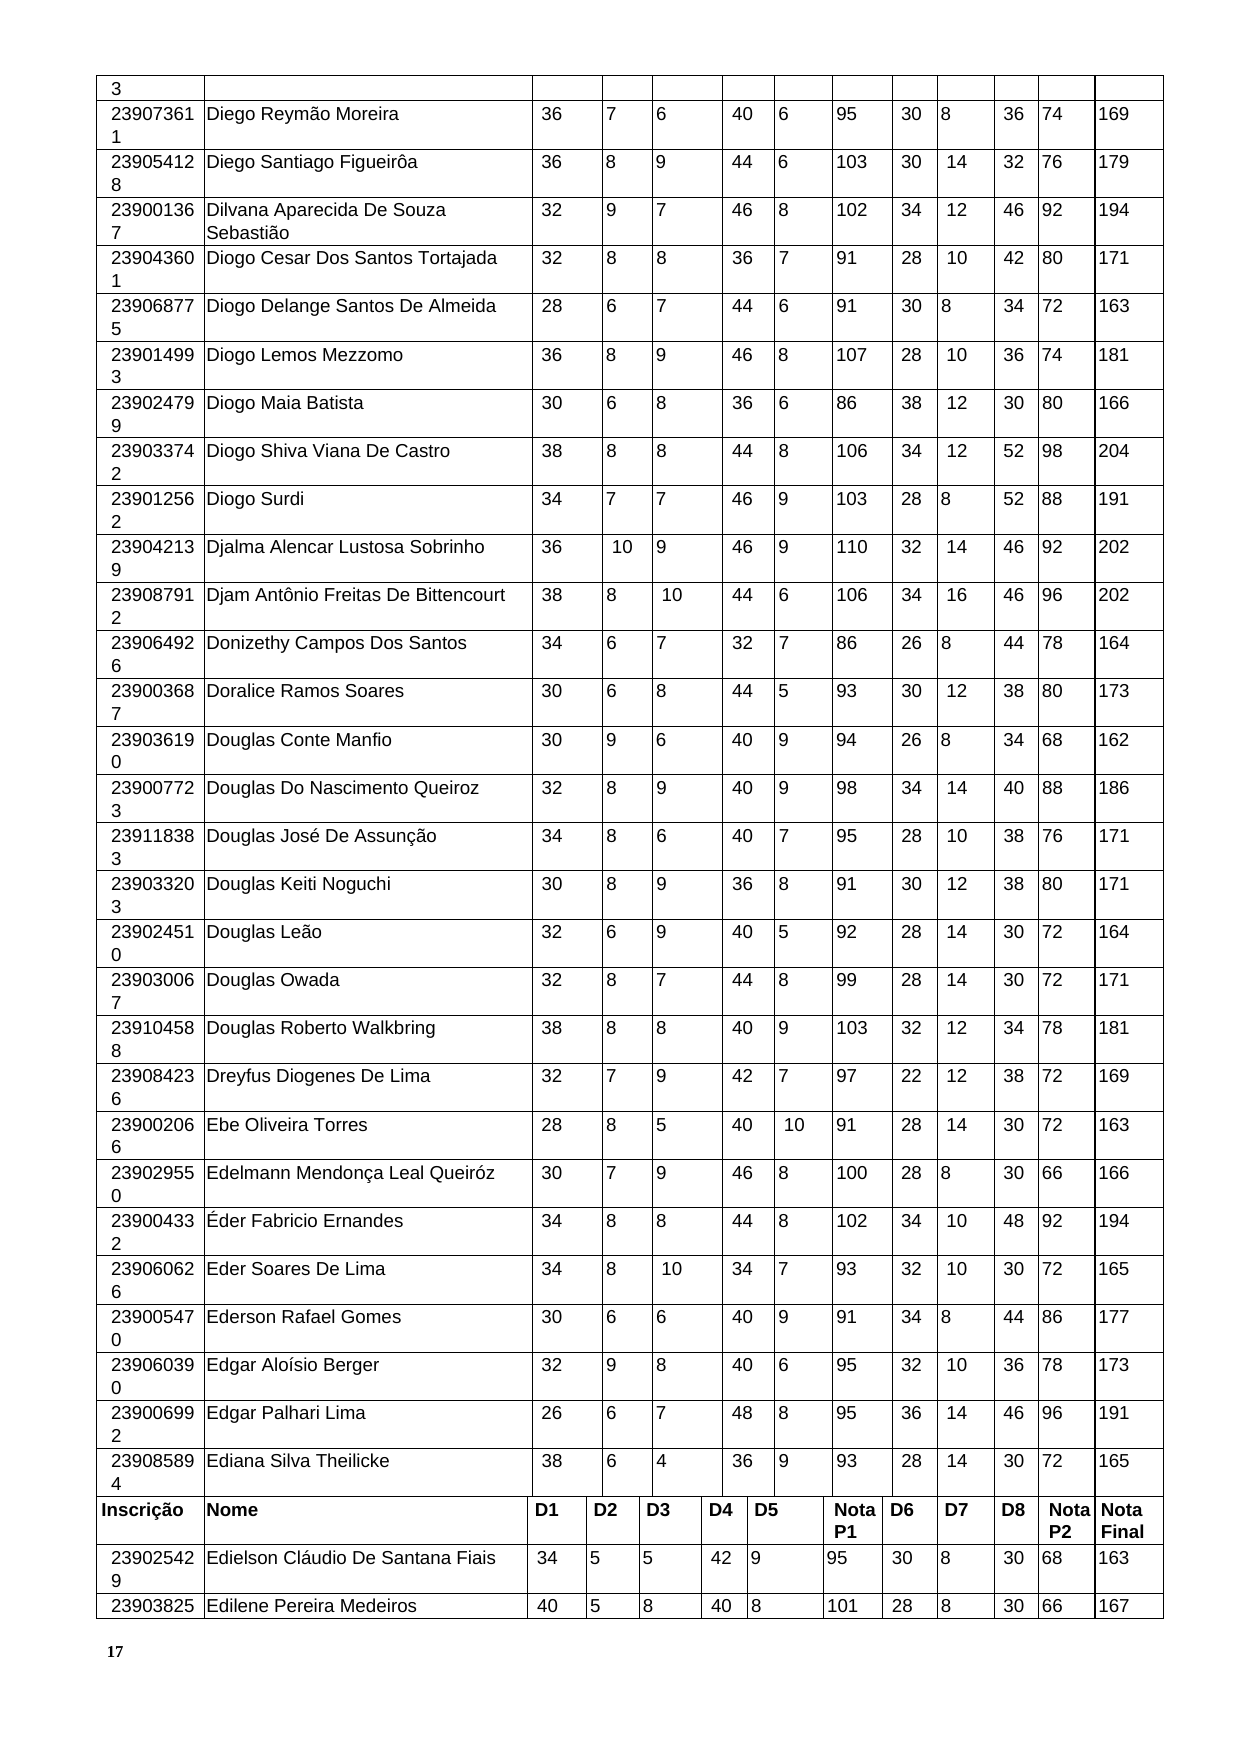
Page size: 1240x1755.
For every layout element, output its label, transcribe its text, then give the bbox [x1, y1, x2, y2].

table_cell 102 [833, 198, 892, 245]
table_cell [533, 76, 602, 100]
table_cell 91 [833, 246, 892, 293]
table_cell 76 [1039, 150, 1094, 197]
table_cell 101 [824, 1594, 882, 1618]
table_cell 46 [723, 486, 774, 533]
table_cell 44 [995, 1305, 1038, 1352]
table_cell 42 [702, 1545, 747, 1592]
table_cell 94 [833, 727, 892, 774]
table_cell 93 [833, 1256, 892, 1303]
table_cell Diego Reymão Moreira [205, 101, 532, 148]
table_cell 26 [893, 631, 937, 678]
table_cell 239029550 [97, 1160, 204, 1207]
table_cell 36 [533, 342, 602, 389]
table_cell 40 [723, 920, 774, 967]
table_cell 10 [938, 342, 994, 389]
table_cell 28 [893, 968, 937, 1015]
table_cell D2 [587, 1497, 639, 1544]
table_cell 9 [603, 727, 652, 774]
table_cell [1096, 76, 1163, 100]
table_cell 14 [938, 535, 994, 582]
table_cell 42 [995, 246, 1038, 293]
table_cell 239030067 [97, 968, 204, 1015]
table_cell 8 [938, 1594, 994, 1618]
table_cell 8 [775, 1401, 832, 1448]
table_cell 181 [1096, 1016, 1163, 1063]
table_cell 34 [528, 1545, 586, 1592]
table_cell 80 [1039, 679, 1094, 726]
table_cell 14 [938, 775, 994, 822]
table_cell 72 [1039, 1256, 1094, 1303]
table_cell 52 [995, 486, 1038, 533]
table_cell 30 [995, 968, 1038, 1015]
table_cell 44 [723, 150, 774, 197]
table_cell 36 [995, 101, 1038, 148]
table_cell 38 [533, 1016, 602, 1063]
table_cell 6 [653, 727, 722, 774]
table_cell 26 [893, 727, 937, 774]
table_cell 30 [893, 150, 937, 197]
table_cell Diogo Maia Batista [205, 390, 532, 437]
table_cell 97 [833, 1064, 892, 1111]
table_cell 10 [938, 1353, 994, 1400]
table_cell 239033203 [97, 871, 204, 918]
table_cell 6 [653, 1305, 722, 1352]
table_cell 28 [893, 1160, 937, 1207]
table_cell 239087912 [97, 583, 204, 630]
table_cell 8 [603, 246, 652, 293]
table_cell Douglas Conte Manfio [205, 727, 532, 774]
table_cell 40 [723, 1305, 774, 1352]
table_cell Nota Final [1096, 1497, 1163, 1544]
table_cell 91 [833, 1305, 892, 1352]
table_cell 32 [533, 1353, 602, 1400]
table_cell 181 [1096, 342, 1163, 389]
table_cell Diogo Surdi [205, 486, 532, 533]
table_cell 239001367 [97, 198, 204, 245]
table_cell 7 [775, 246, 832, 293]
table_cell 169 [1096, 1064, 1163, 1111]
table_cell 165 [1096, 1256, 1163, 1303]
table_cell 92 [1039, 198, 1094, 245]
table_cell 194 [1096, 1208, 1163, 1255]
table_cell D5 [748, 1497, 823, 1544]
table_cell 46 [995, 1401, 1038, 1448]
table_cell 30 [533, 1160, 602, 1207]
table_cell 5 [587, 1594, 639, 1618]
table_cell 30 [995, 920, 1038, 967]
table_cell Edgar Palhari Lima [205, 1401, 532, 1448]
table_cell 239042139 [97, 535, 204, 582]
table_cell 239036190 [97, 727, 204, 774]
table_cell 163 [1096, 1112, 1163, 1159]
table_cell 8 [938, 1545, 994, 1592]
table_cell 9 [775, 727, 832, 774]
table_cell 32 [533, 246, 602, 293]
table_cell 72 [1039, 968, 1094, 1015]
table_cell 8 [603, 871, 652, 918]
table_cell 30 [893, 871, 937, 918]
table_cell 46 [723, 1160, 774, 1207]
table_cell 36 [533, 535, 602, 582]
table_cell 7 [653, 1401, 722, 1448]
table_cell 6 [653, 823, 722, 870]
table_cell D7 [938, 1497, 994, 1544]
table_cell 40 [528, 1594, 586, 1618]
table_cell 74 [1039, 342, 1094, 389]
table_cell 6 [775, 390, 832, 437]
table_cell D4 [702, 1497, 747, 1544]
table_cell 34 [723, 1256, 774, 1303]
table_cell 8 [603, 1016, 652, 1063]
table_cell 23903825 [97, 1594, 204, 1618]
table_cell 32 [995, 150, 1038, 197]
table_cell 28 [533, 294, 602, 341]
table_cell 9 [653, 920, 722, 967]
table_cell 95 [833, 1353, 892, 1400]
table_cell 68 [1039, 727, 1094, 774]
table_cell 8 [775, 871, 832, 918]
table_cell 42 [723, 1064, 774, 1111]
table_cell 202 [1096, 535, 1163, 582]
table_cell 10 [938, 246, 994, 293]
table_cell 239073611 [97, 101, 204, 148]
table_cell 163 [1096, 1545, 1163, 1592]
table_cell 91 [833, 294, 892, 341]
table_cell 8 [938, 727, 994, 774]
table_cell 102 [833, 1208, 892, 1255]
table_cell 239004332 [97, 1208, 204, 1255]
table_cell 28 [893, 486, 937, 533]
table_cell 34 [893, 1208, 937, 1255]
table_cell 4 [653, 1449, 722, 1496]
table_cell 173 [1096, 679, 1163, 726]
table_cell 36 [723, 246, 774, 293]
table_cell 40 [723, 775, 774, 822]
table_cell 34 [893, 1305, 937, 1352]
table_cell Nome [205, 1497, 527, 1544]
table_cell 80 [1039, 390, 1094, 437]
table_cell [723, 76, 774, 100]
table_cell 34 [533, 631, 602, 678]
table_cell 92 [1039, 1208, 1094, 1255]
table_cell 7 [653, 198, 722, 245]
table_cell 6 [653, 101, 722, 148]
table_cell 46 [995, 535, 1038, 582]
table_cell 7 [603, 1160, 652, 1207]
table_cell Douglas Owada [205, 968, 532, 1015]
table_cell 8 [775, 198, 832, 245]
table_cell 7 [775, 631, 832, 678]
table_cell 239118383 [97, 823, 204, 870]
table_cell 38 [533, 1449, 602, 1496]
table_cell 28 [533, 1112, 602, 1159]
table_cell 95 [833, 823, 892, 870]
table_cell 10 [653, 1256, 722, 1303]
table_cell 80 [1039, 246, 1094, 293]
table_cell Diogo Cesar Dos Santos Tortajada [205, 246, 532, 293]
table_cell 52 [995, 438, 1038, 485]
table_cell 28 [893, 920, 937, 967]
table_cell 8 [775, 1160, 832, 1207]
table_cell 239054128 [97, 150, 204, 197]
table_cell 14 [938, 920, 994, 967]
table_cell 5 [775, 920, 832, 967]
table_cell 30 [995, 1112, 1038, 1159]
table_cell D3 [640, 1497, 701, 1544]
table_cell 36 [723, 871, 774, 918]
table_cell 9 [653, 775, 722, 822]
table_cell 12 [938, 1064, 994, 1111]
table_cell 14 [938, 1401, 994, 1448]
table_cell 36 [723, 1449, 774, 1496]
table_cell 6 [775, 583, 832, 630]
table_cell 107 [833, 342, 892, 389]
table_cell 80 [1039, 871, 1094, 918]
table_cell 95 [833, 101, 892, 148]
table_cell Douglas José De Assunção [205, 823, 532, 870]
table_cell 8 [603, 1208, 652, 1255]
table_cell 30 [995, 390, 1038, 437]
table_cell 6 [603, 1449, 652, 1496]
table_cell 8 [653, 390, 722, 437]
table_cell 171 [1096, 968, 1163, 1015]
table_cell D8 [995, 1497, 1038, 1544]
table_cell 91 [833, 1112, 892, 1159]
table_cell 6 [603, 679, 652, 726]
table_cell 8 [603, 823, 652, 870]
table_cell 95 [833, 1401, 892, 1448]
table_cell 30 [533, 390, 602, 437]
table_cell 38 [995, 679, 1038, 726]
table_cell 8 [653, 438, 722, 485]
table_cell 30 [995, 1545, 1038, 1592]
table_cell 72 [1039, 920, 1094, 967]
table_cell 171 [1096, 871, 1163, 918]
table_cell Djam Antônio Freitas De Bittencourt [205, 583, 532, 630]
table_cell 44 [723, 438, 774, 485]
table_cell 179 [1096, 150, 1163, 197]
table_cell 9 [748, 1545, 823, 1592]
table_cell 7 [653, 631, 722, 678]
table_cell Douglas Leão [205, 920, 532, 967]
table_cell 72 [1039, 294, 1094, 341]
table_cell 9 [603, 198, 652, 245]
table_cell Ediana Silva Theilicke [205, 1449, 532, 1496]
table_cell 6 [775, 1353, 832, 1400]
table_cell 34 [533, 1208, 602, 1255]
table_cell 6 [603, 1305, 652, 1352]
table_cell 9 [603, 1353, 652, 1400]
table_cell Diogo Shiva Viana De Castro [205, 438, 532, 485]
table_cell [603, 76, 652, 100]
table_cell 6 [603, 1401, 652, 1448]
table_cell 66 [1039, 1594, 1094, 1618]
table_cell 7 [775, 1256, 832, 1303]
table_cell 36 [533, 101, 602, 148]
table_cell 30 [893, 679, 937, 726]
table_cell 9 [653, 342, 722, 389]
table_cell 239084236 [97, 1064, 204, 1111]
table_cell 9 [775, 1305, 832, 1352]
table_cell 30 [995, 1594, 1038, 1618]
table_cell Doralice Ramos Soares [205, 679, 532, 726]
table_cell 9 [775, 775, 832, 822]
table_cell 8 [775, 342, 832, 389]
table_cell 8 [938, 1160, 994, 1207]
table_cell 239085894 [97, 1449, 204, 1496]
table_cell 100 [833, 1160, 892, 1207]
table_cell 98 [833, 775, 892, 822]
table_cell 92 [833, 920, 892, 967]
table_cell 171 [1096, 246, 1163, 293]
table_cell 32 [723, 631, 774, 678]
table_cell 32 [893, 1256, 937, 1303]
table_cell 239002066 [97, 1112, 204, 1159]
table_cell 8 [775, 968, 832, 1015]
table_cell 204 [1096, 438, 1163, 485]
table_cell 68 [1039, 1545, 1094, 1592]
table_cell 86 [833, 390, 892, 437]
table_cell 6 [603, 920, 652, 967]
table_cell 32 [533, 775, 602, 822]
table_cell 26 [533, 1401, 602, 1448]
table_cell 106 [833, 438, 892, 485]
table_cell 40 [723, 1016, 774, 1063]
table_cell 8 [603, 775, 652, 822]
table_cell 8 [653, 1016, 722, 1063]
table_cell 239024510 [97, 920, 204, 967]
table_cell 239060390 [97, 1353, 204, 1400]
table_cell Djalma Alencar Lustosa Sobrinho [205, 535, 532, 582]
table_cell 28 [893, 823, 937, 870]
table_cell 34 [533, 486, 602, 533]
table_cell 7 [653, 486, 722, 533]
table_cell 177 [1096, 1305, 1163, 1352]
table_cell 239024799 [97, 390, 204, 437]
table_cell 30 [883, 1545, 937, 1592]
table_cell 8 [653, 679, 722, 726]
table_cell D6 [883, 1497, 937, 1544]
table_cell 22 [893, 1064, 937, 1111]
table_cell 239006992 [97, 1401, 204, 1448]
table_cell 36 [533, 150, 602, 197]
table_cell 8 [748, 1594, 823, 1618]
table_cell 10 [603, 535, 652, 582]
table_cell 8 [775, 438, 832, 485]
table_cell 8 [653, 246, 722, 293]
table_cell 8 [938, 1305, 994, 1352]
table_cell 8 [653, 1353, 722, 1400]
table_cell 34 [995, 1016, 1038, 1063]
table_cell 103 [833, 150, 892, 197]
table_cell 16 [938, 583, 994, 630]
table_cell 38 [533, 583, 602, 630]
table_cell 12 [938, 679, 994, 726]
table_cell 3 [97, 76, 204, 100]
table_cell 5 [640, 1545, 701, 1592]
table_cell 173 [1096, 1353, 1163, 1400]
table_cell 7 [775, 1064, 832, 1111]
table_cell 8 [603, 583, 652, 630]
table_cell 30 [533, 1305, 602, 1352]
table_cell 10 [775, 1112, 832, 1159]
table_cell 7 [653, 294, 722, 341]
table_cell 44 [723, 679, 774, 726]
table_cell 38 [995, 1064, 1038, 1111]
table_cell [995, 76, 1038, 100]
table_cell 44 [723, 1208, 774, 1255]
table_cell 86 [1039, 1305, 1094, 1352]
table_cell 191 [1096, 486, 1163, 533]
table_cell Ebe Oliveira Torres [205, 1112, 532, 1159]
table_cell 8 [938, 294, 994, 341]
table_cell 9 [653, 535, 722, 582]
table_cell 30 [533, 727, 602, 774]
table_cell 98 [1039, 438, 1094, 485]
table_cell 166 [1096, 1160, 1163, 1207]
table_cell 164 [1096, 631, 1163, 678]
table_cell Ederson Rafael Gomes [205, 1305, 532, 1352]
table_cell 36 [723, 390, 774, 437]
table_cell 163 [1096, 294, 1163, 341]
table_cell 48 [995, 1208, 1038, 1255]
table_cell [893, 76, 937, 100]
table_cell 9 [775, 1449, 832, 1496]
table_cell 32 [533, 1064, 602, 1111]
table_cell 6 [775, 294, 832, 341]
table_cell 8 [938, 631, 994, 678]
table_cell 7 [653, 968, 722, 1015]
table_cell 78 [1039, 631, 1094, 678]
table_cell 78 [1039, 1016, 1094, 1063]
table_cell 44 [723, 294, 774, 341]
table_cell 8 [603, 968, 652, 1015]
table_cell 28 [893, 1112, 937, 1159]
table_cell 239003687 [97, 679, 204, 726]
table_cell 38 [995, 871, 1038, 918]
table_cell 34 [893, 198, 937, 245]
table_cell 46 [995, 583, 1038, 630]
table_cell 106 [833, 583, 892, 630]
table_cell 91 [833, 871, 892, 918]
table_cell 239025429 [97, 1545, 204, 1592]
table_cell 5 [775, 679, 832, 726]
table_cell 34 [893, 438, 937, 485]
table_cell 239068775 [97, 294, 204, 341]
table_cell 5 [653, 1112, 722, 1159]
table_cell 9 [775, 535, 832, 582]
table_cell 34 [995, 727, 1038, 774]
table_cell 166 [1096, 390, 1163, 437]
table_cell 46 [723, 342, 774, 389]
table_cell 38 [995, 823, 1038, 870]
table_cell 14 [938, 968, 994, 1015]
table_cell 72 [1039, 1112, 1094, 1159]
table_cell Nota P1 [824, 1497, 882, 1544]
table_cell 32 [533, 198, 602, 245]
table_cell 44 [723, 583, 774, 630]
table_cell 30 [893, 101, 937, 148]
table_cell 12 [938, 1016, 994, 1063]
table_cell 6 [775, 150, 832, 197]
table_cell Douglas Roberto Walkbring [205, 1016, 532, 1063]
table_cell Dilvana Aparecida De Souza Sebastião [205, 198, 532, 245]
table_cell 92 [1039, 535, 1094, 582]
table_cell 28 [883, 1594, 937, 1618]
table_cell 48 [723, 1401, 774, 1448]
table_cell 40 [723, 1353, 774, 1400]
table_cell Douglas Do Nascimento Queiroz [205, 775, 532, 822]
table_cell 10 [938, 1256, 994, 1303]
table_cell 99 [833, 968, 892, 1015]
table_cell 44 [723, 968, 774, 1015]
table_cell 103 [833, 486, 892, 533]
table_cell 38 [533, 438, 602, 485]
table_cell 9 [653, 1160, 722, 1207]
table_cell [653, 76, 722, 100]
table_cell 34 [533, 823, 602, 870]
table_cell 28 [893, 342, 937, 389]
table_cell 103 [833, 1016, 892, 1063]
table_cell 239104588 [97, 1016, 204, 1063]
table_cell 72 [1039, 1449, 1094, 1496]
table_cell Nota P2 [1039, 1497, 1094, 1544]
table_cell 239043601 [97, 246, 204, 293]
table_cell 36 [893, 1401, 937, 1448]
table_cell 30 [995, 1256, 1038, 1303]
table_cell 110 [833, 535, 892, 582]
table_cell 6 [603, 631, 652, 678]
table_cell Diogo Lemos Mezzomo [205, 342, 532, 389]
table_cell 30 [533, 871, 602, 918]
table_cell 9 [653, 871, 722, 918]
table_cell 10 [653, 583, 722, 630]
table_cell 8 [653, 1208, 722, 1255]
table_cell 76 [1039, 823, 1094, 870]
table_cell 10 [938, 823, 994, 870]
table_cell 34 [893, 775, 937, 822]
table_cell 8 [603, 1112, 652, 1159]
table_cell [1039, 76, 1094, 100]
table_cell 40 [723, 823, 774, 870]
table_cell 162 [1096, 727, 1163, 774]
table_cell 40 [723, 727, 774, 774]
table_cell 9 [775, 1016, 832, 1063]
table_cell 34 [893, 583, 937, 630]
table_cell 9 [775, 486, 832, 533]
table_cell Diego Santiago Figueirôa [205, 150, 532, 197]
table_cell 6 [603, 390, 652, 437]
table_cell Edilene Pereira Medeiros [205, 1594, 527, 1618]
table_cell Edielson Cláudio De Santana Fiais [205, 1545, 527, 1592]
table_cell [205, 76, 532, 100]
table_cell Eder Soares De Lima [205, 1256, 532, 1303]
table_cell 34 [995, 294, 1038, 341]
table_cell 5 [587, 1545, 639, 1592]
table_cell 239060626 [97, 1256, 204, 1303]
table_cell 88 [1039, 775, 1094, 822]
table_cell 32 [533, 920, 602, 967]
table_cell 30 [995, 1449, 1038, 1496]
table_cell 44 [995, 631, 1038, 678]
table_cell 14 [938, 1112, 994, 1159]
table_cell 239007723 [97, 775, 204, 822]
table_cell 66 [1039, 1160, 1094, 1207]
table_cell 6 [775, 101, 832, 148]
table_cell [833, 76, 892, 100]
table_cell Éder Fabricio Ernandes [205, 1208, 532, 1255]
table_cell 8 [603, 342, 652, 389]
table_cell 194 [1096, 198, 1163, 245]
table_cell 169 [1096, 101, 1163, 148]
table_cell 165 [1096, 1449, 1163, 1496]
table_cell 32 [893, 1353, 937, 1400]
table_cell 8 [603, 150, 652, 197]
table_cell 191 [1096, 1401, 1163, 1448]
table_cell 96 [1039, 1401, 1094, 1448]
table_cell 202 [1096, 583, 1163, 630]
table_cell 96 [1039, 583, 1094, 630]
table_cell 95 [824, 1545, 882, 1592]
table_cell 46 [723, 198, 774, 245]
table_cell 72 [1039, 1064, 1094, 1111]
table_cell 239064926 [97, 631, 204, 678]
table_cell 8 [938, 101, 994, 148]
table_cell 8 [603, 438, 652, 485]
table_cell 10 [938, 1208, 994, 1255]
table_cell Inscrição [97, 1497, 204, 1544]
table_cell 86 [833, 631, 892, 678]
table_cell 78 [1039, 1353, 1094, 1400]
table_cell 239014993 [97, 342, 204, 389]
table_cell 164 [1096, 920, 1163, 967]
table_cell 12 [938, 438, 994, 485]
table_cell 74 [1039, 101, 1094, 148]
table_cell 12 [938, 390, 994, 437]
table_cell 93 [833, 679, 892, 726]
table_cell 40 [723, 1112, 774, 1159]
table_cell 167 [1096, 1594, 1163, 1618]
table_cell Dreyfus Diogenes De Lima [205, 1064, 532, 1111]
table_cell 14 [938, 150, 994, 197]
table_cell 30 [533, 679, 602, 726]
table_cell 46 [723, 535, 774, 582]
table_cell 88 [1039, 486, 1094, 533]
table_cell 34 [533, 1256, 602, 1303]
table_cell [938, 76, 994, 100]
table_cell Diogo Delange Santos De Almeida [205, 294, 532, 341]
table_cell 32 [533, 968, 602, 1015]
table_cell 239033742 [97, 438, 204, 485]
table_cell 7 [603, 486, 652, 533]
table_cell 171 [1096, 823, 1163, 870]
table_cell 93 [833, 1449, 892, 1496]
table_cell 30 [995, 1160, 1038, 1207]
table_cell D1 [528, 1497, 586, 1544]
table_cell 40 [723, 101, 774, 148]
table_cell 239005470 [97, 1305, 204, 1352]
table_cell 8 [775, 1208, 832, 1255]
table_cell [775, 76, 832, 100]
table_cell 8 [640, 1594, 701, 1618]
table_cell 36 [995, 342, 1038, 389]
table_cell Donizethy Campos Dos Santos [205, 631, 532, 678]
table_cell 12 [938, 198, 994, 245]
table_cell 36 [995, 1353, 1038, 1400]
table_cell Edgar Aloísio Berger [205, 1353, 532, 1400]
table_cell 239012562 [97, 486, 204, 533]
table_cell 8 [603, 1256, 652, 1303]
table_cell 40 [995, 775, 1038, 822]
table_cell 7 [603, 101, 652, 148]
table_cell 12 [938, 871, 994, 918]
table_cell 28 [893, 1449, 937, 1496]
table_cell 6 [603, 294, 652, 341]
table_cell 46 [995, 198, 1038, 245]
table_cell 38 [893, 390, 937, 437]
table_cell 32 [893, 535, 937, 582]
table_cell Douglas Keiti Noguchi [205, 871, 532, 918]
table_cell 186 [1096, 775, 1163, 822]
table_cell 9 [653, 150, 722, 197]
table_cell 28 [893, 246, 937, 293]
table_cell Edelmann Mendonça Leal Queiróz [205, 1160, 532, 1207]
table_cell 14 [938, 1449, 994, 1496]
table_cell 40 [702, 1594, 747, 1618]
table_cell 7 [775, 823, 832, 870]
table_cell 32 [893, 1016, 937, 1063]
table_cell 7 [603, 1064, 652, 1111]
table_cell 9 [653, 1064, 722, 1111]
table_cell 8 [938, 486, 994, 533]
table_cell 30 [893, 294, 937, 341]
